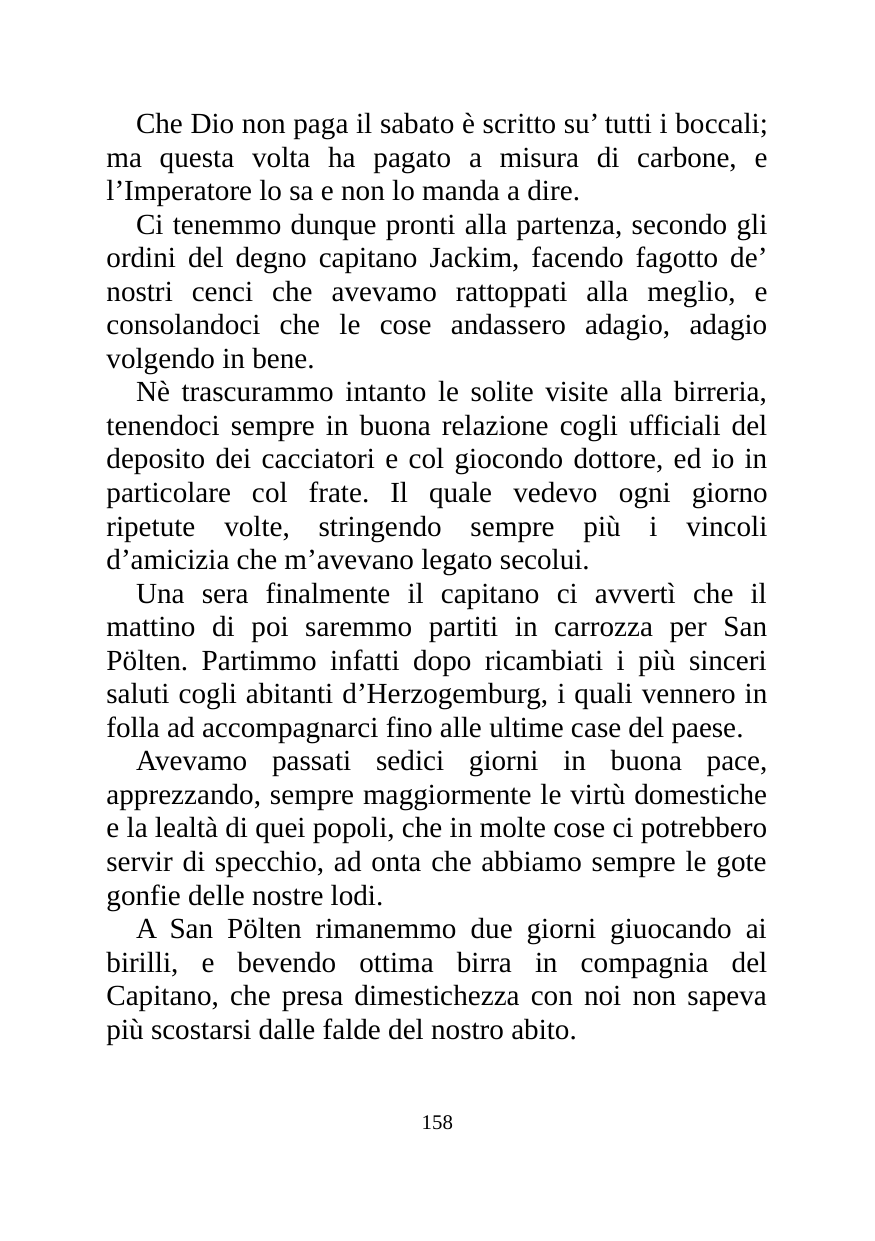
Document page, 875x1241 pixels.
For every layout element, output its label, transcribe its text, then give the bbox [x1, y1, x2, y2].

text Avevamo passati sedici giorni in buona pace, apprezzando, sempre maggiormente le virtù domestiche e la lealtà di quei popoli, che in molte cose ci potrebbero servir di specchio, ad onta che abbiamo sempre le gote gonfie delle nostre lodi. [106, 743, 768, 911]
text Ci tenemmo dunque pronti alla partenza, secondo gli ordini del degno capitano Jackim, facendo fagotto de’ nostri cenci che avevamo rattoppati alla meglio, e consolandoci che le cose andassero adagio, adagio volgendo in bene. [106, 207, 768, 374]
text A San Pölten rimanemmo due giorni giuocando ai birilli, e bevendo ottima birra in compagnia del Capitano, che presa dimestichezza con noi non sapeva più scostarsi dalle falde del nostro abito. [106, 911, 768, 1045]
text Che Dio non paga il sabato è scritto su’ tutti i boccali; ma questa volta ha pagato a misura di carbone, e l’Imperatore lo sa e non lo manda a dire. [106, 106, 768, 207]
text Una sera finalmente il capitano ci avvertì che il mattino di poi saremmo partiti in carrozza per San Pölten. Partimmo infatti dopo ricambiati i più sinceri saluti cogli abitanti d’Herzogemburg, i quali vennero in folla ad accompagnarci fino alle ultime case del paese. [106, 576, 768, 743]
text Nè trascurammo intanto le solite visite alla birreria, tenendoci sempre in buona relazione cogli ufficiali del deposito dei cacciatori e col giocondo dottore, ed io in particolare col frate. Il quale vedevo ogni giorno ripetute volte, stringendo sempre più i vincoli d’amicizia che m’avevano legato secolui. [106, 374, 768, 576]
